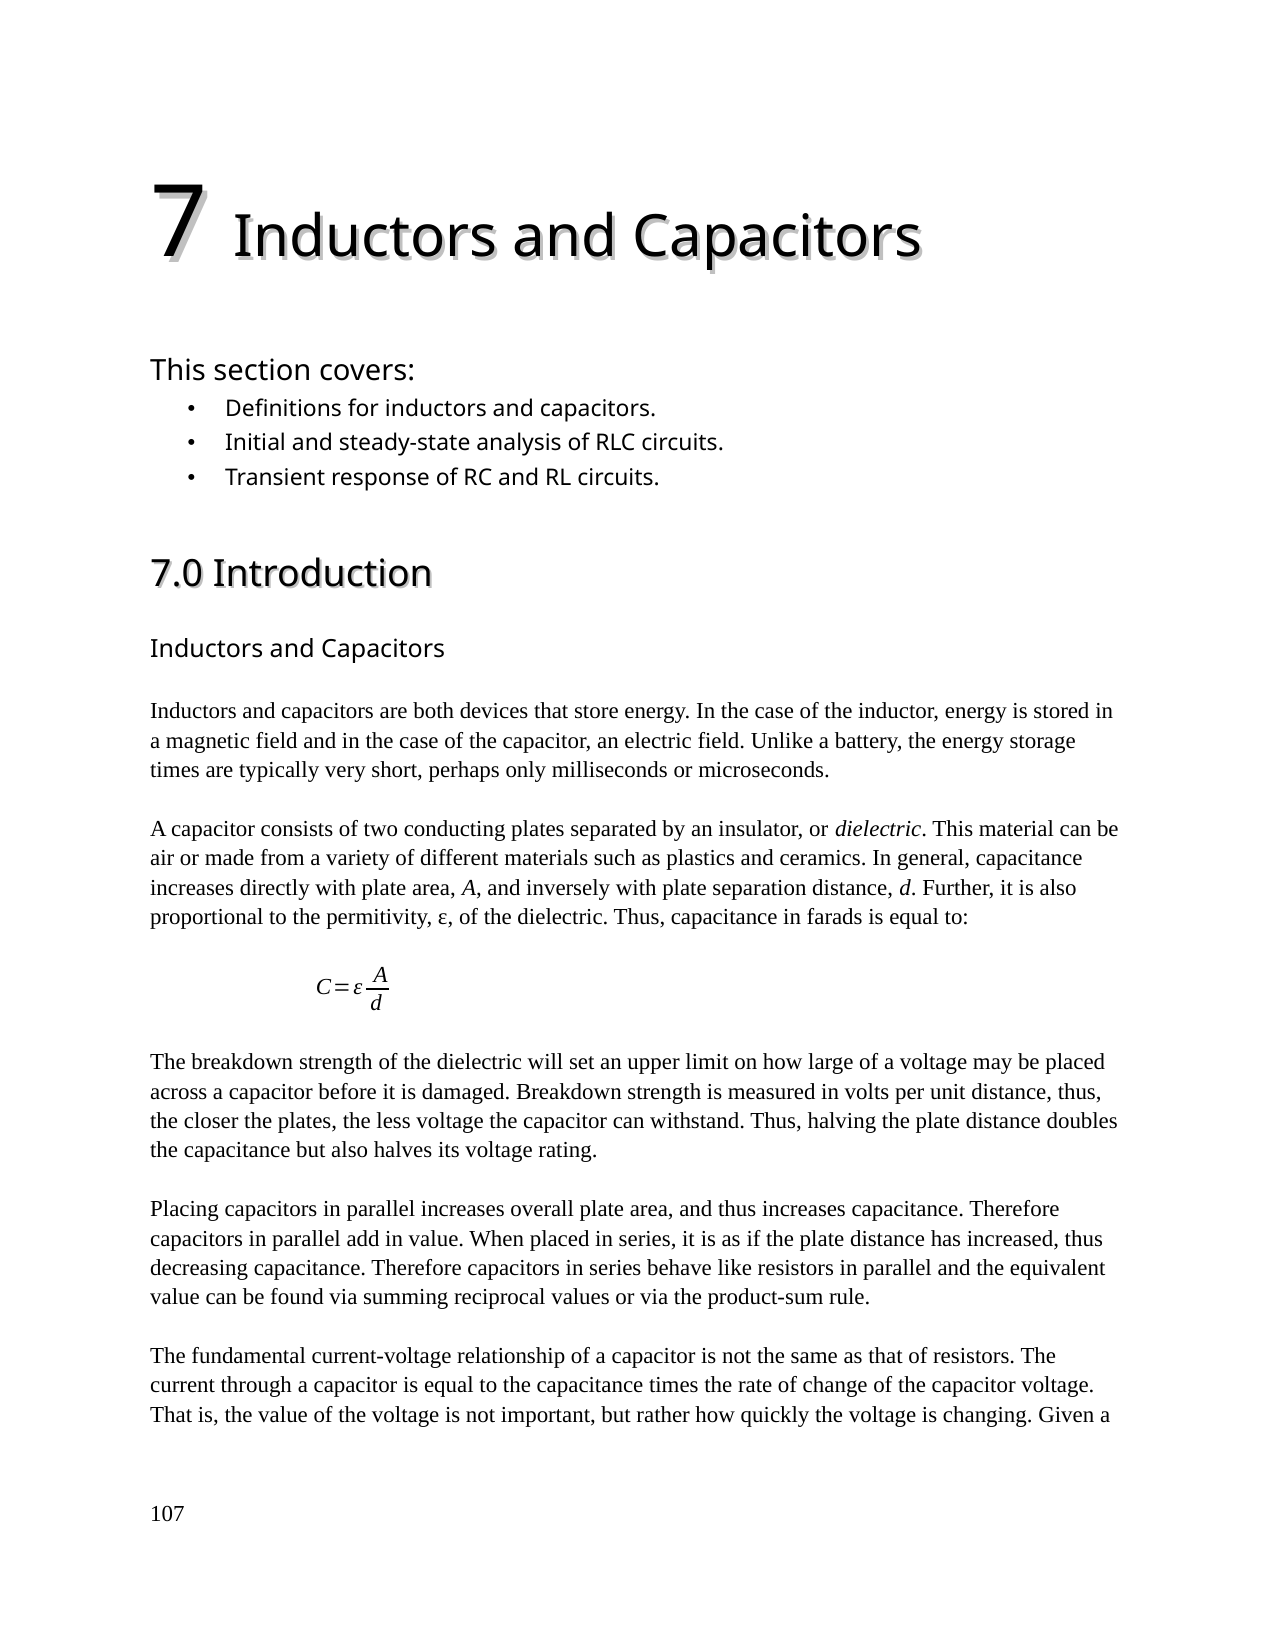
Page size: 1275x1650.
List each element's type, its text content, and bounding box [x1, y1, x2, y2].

subtitle This section covers: [150, 349, 1125, 389]
subtitle Definitions for inductors and capacitors. [187, 392, 1125, 423]
text Placing capacitors in parallel increases overall plate area, and thus increases capacitance. Therefore capacitors in parallel add in value. When placed in series, it is as if the plate distance has increased, thus decreasing capacitance. Therefore capacitors in series behave like resistors in parallel and the equivalent value can be found via summing reciprocal values or via the product-sum rule. [150, 1195, 1125, 1310]
text The fundamental current-voltage relationship of a capacitor is not the same as that of resistors. The current through a capacitor is equal to the capacitance times the rate of change of the capacitor voltage. That is, the value of the voltage is not important, but rather how quickly the voltage is changing. Given a [150, 1342, 1125, 1427]
subtitle Inductors and Capacitors [150, 631, 1125, 665]
text Inductors and capacitors are both devices that store energy. In the case of the inductor, energy is stored in a magnetic field and in the case of the capacitor, an electric field. Unlike a battery, the energy storage times are typically very short, perhaps only milliseconds or microseconds. [150, 697, 1125, 783]
subtitle 7.0 Introduction [150, 546, 1125, 597]
subtitle 7 Inductors and Capacitors [150, 150, 1125, 286]
subtitle Initial and steady-state analysis of RLC circuits. [187, 426, 1125, 458]
subtitle Transient response of RC and RL circuits. [187, 461, 1125, 492]
text The breakdown strength of the dielectric will set an upper limit on how large of a voltage may be placed across a capacitor before it is damaged. Breakdown strength is measured in volts per unit distance, thus, the closer the plates, the less voltage the capacitor can withstand. Thus, halving the plate distance doubles the capacitance but also halves its voltage rating. [150, 1048, 1125, 1163]
text A capacitor consists of two conducting plates separated by an insulator, or dielectric. This material can be air or made from a variety of different materials such as plastics and ceramics. In general, capacitance increases directly with plate area, A, and inversely with plate separation distance, d. Further, it is also proportional to the permitivity, ε, of the dielectric. Thus, capacitance in farads is equal to: [150, 815, 1125, 929]
